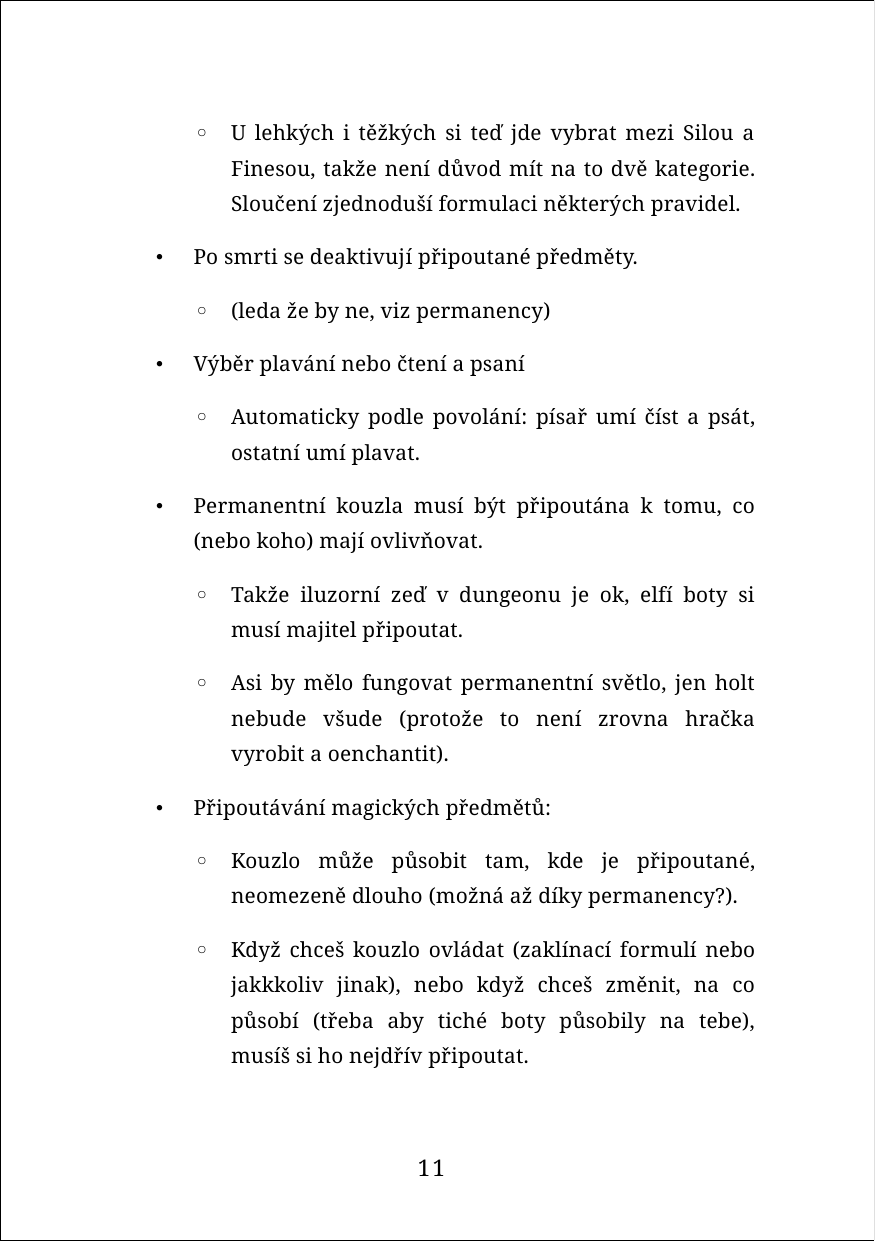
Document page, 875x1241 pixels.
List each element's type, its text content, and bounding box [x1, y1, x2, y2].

list Připoutávání magických předmětů: [156, 793, 756, 821]
list Když chceš kouzlo ovládat (zaklínací formulí nebo jakkkoliv jinak), nebo když chceš změnit, na co působí (třeba aby tiché boty působily na tebe), musíš si ho nejdřív připoutat. [193, 935, 756, 1070]
list (leda že by ne, viz permanency) [193, 296, 756, 324]
list Automaticky podle povolání: písař umí číst a psát, ostatní umí plavat. [193, 402, 756, 466]
list Kouzlo může působit tam, kde je připoutané, neomezeně dlouho (možná až díky permanency?). [193, 846, 756, 910]
list Permanentní kouzla musí být připoutána k tomu, co (nebo koho) mají ovlivňovat. [156, 491, 756, 555]
list Asi by mělo fungovat permanentní světlo, jen holt nebude všude (protože to není zrovna hračka vyrobit a oenchantit). [193, 668, 756, 768]
list Po smrti se deaktivují připoutané předměty. [156, 242, 756, 271]
list Výběr plavání nebo čtení a psaní [156, 349, 756, 377]
list Takže iluzorní zeď v dungeonu je ok, elfí boty si musí majitel připoutat. [193, 580, 756, 644]
list U lehkých i těžkých si teď jde vybrat mezi Silou a Finesou, takže není důvod mít na to dvě kategorie. Sloučení zjednoduší formulaci některých pravidel. [193, 118, 756, 218]
